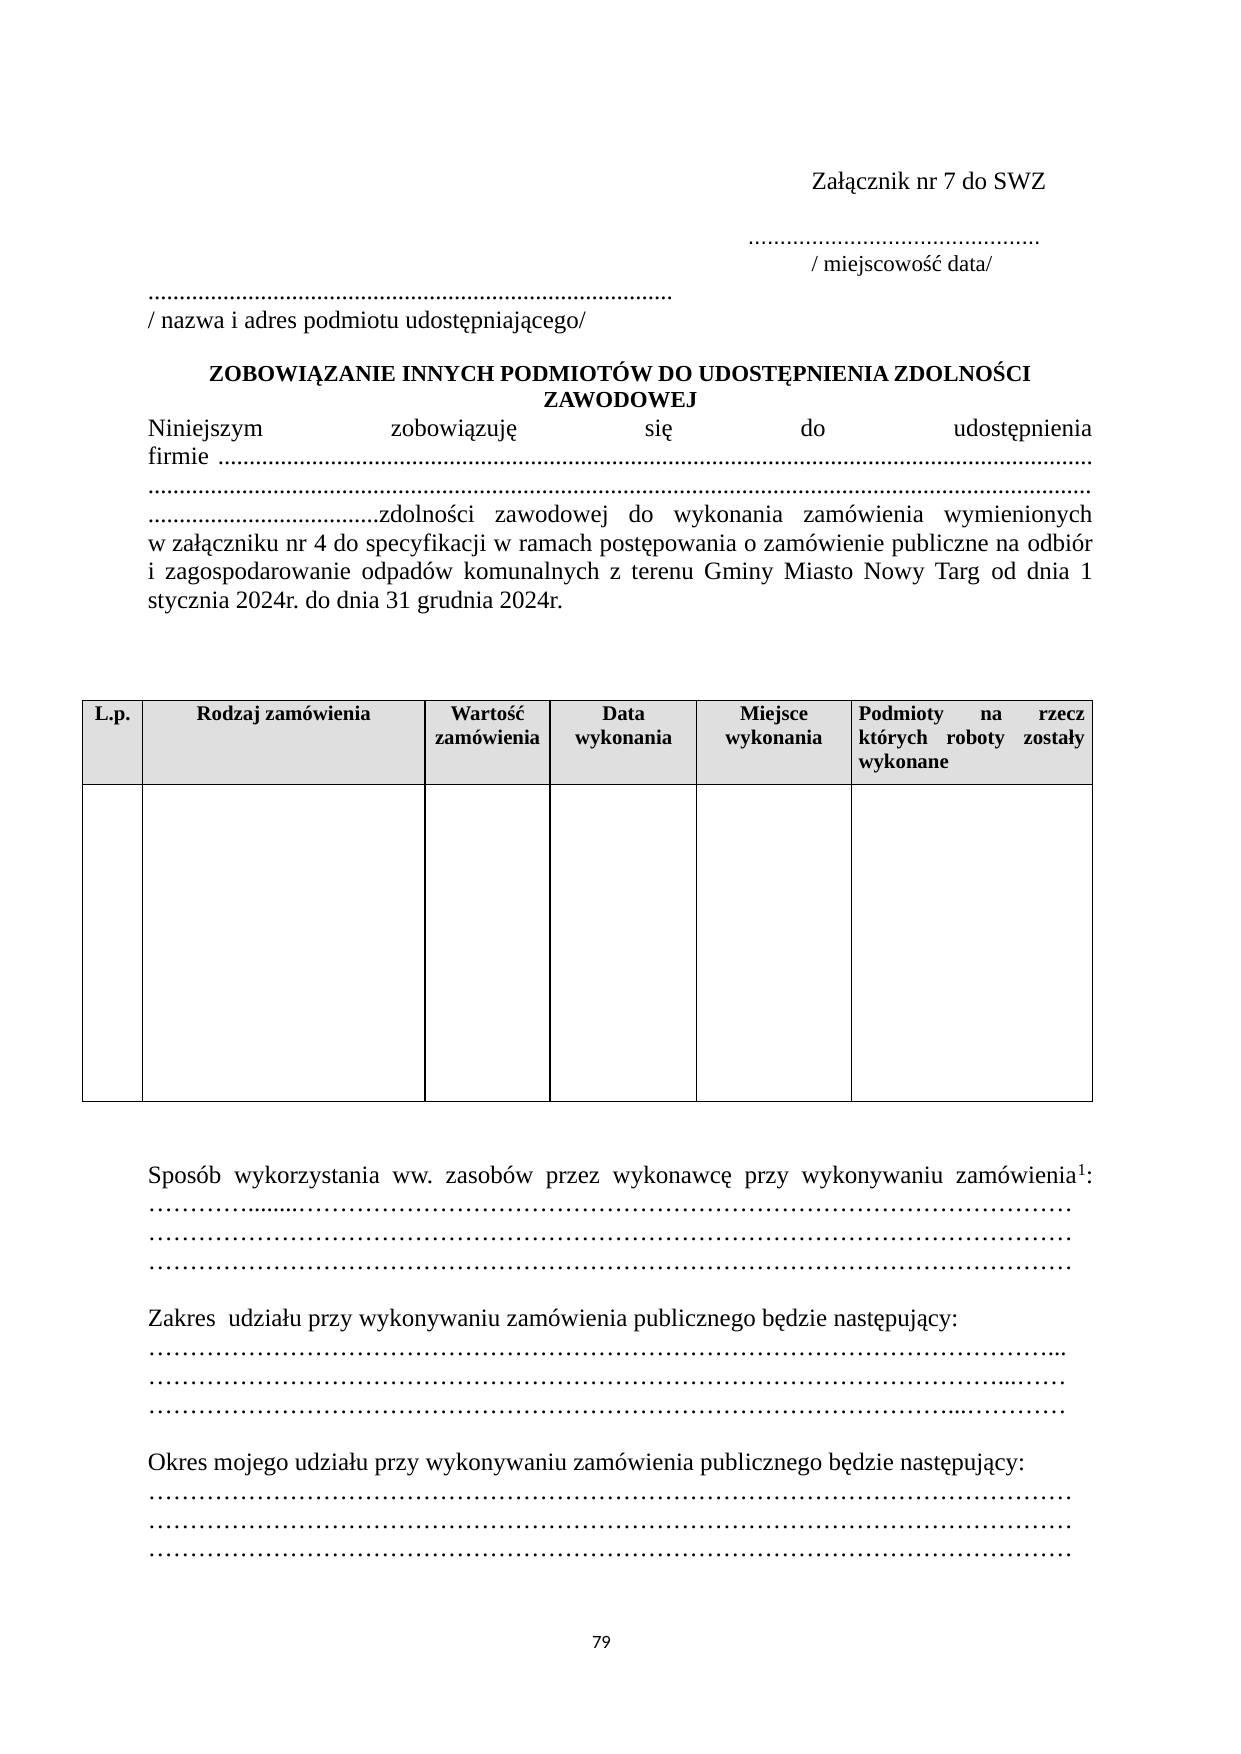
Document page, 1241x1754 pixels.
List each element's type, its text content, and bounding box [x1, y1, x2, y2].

text ………………………………………………………………………………………………… [148, 1505, 1093, 1533]
text ………………………………………………………………………………………………… [148, 1476, 1093, 1505]
text Niniejszym zobowiązuję się do udostępnienia firmie ........................................................................................................................................................................................................................................................................................................................................zdolności zawodowej do wykonania zamówienia wymienionych w załączniku nr 4 do specyfikacji w ramach postępowania o zamówienie publiczne na odbiór i zagospodarowanie odpadów komunalnych z terenu Gminy Miasto Nowy Targ od dnia 1 stycznia 2024r. do dnia 31 grudnia 2024r. [148, 413, 1093, 614]
text ZOBOWIĄZANIE INNYCH PODMIOTÓW DO UDOSTĘPNIENIA ZDOLNOŚCI ZAWODOWEJ [148, 360, 1093, 413]
table_header L.p. [83, 701, 142, 784]
table_header Rodzaj zamówienia [143, 701, 424, 784]
table_cell [426, 785, 549, 1101]
text ……………………………………………………………………………………...………… [148, 1390, 1093, 1418]
text Sposób wykorzystania ww. zasobów przez wykonawcę przy wykonywaniu zamówienia1: …………........………………………………………………………………………………… [148, 1160, 1093, 1217]
text ………………………………………………………………………………………………... [148, 1332, 1093, 1361]
table_header Wartość zamówienia [426, 701, 549, 784]
text Załącznik nr 7 do SWZ [811, 166, 1093, 194]
table_cell [551, 785, 696, 1101]
table_cell [852, 785, 1092, 1101]
text Zakres udziału przy wykonywaniu zamówienia publicznego będzie następujący: [148, 1303, 1093, 1332]
table_header Miejsce wykonania [697, 701, 851, 784]
text .............................................. [148, 223, 1093, 250]
text ………………………………………………………………………………………………… [148, 1217, 1093, 1246]
text / nazwa i adres podmiotu udostępniającego/ [148, 305, 1093, 333]
table_cell [697, 785, 851, 1101]
table_header Podmioty na rzecz których roboty zostały wykonane [852, 701, 1092, 784]
text …………………………………………………………………………………………...…… [148, 1361, 1093, 1390]
table_header Data wykonania [551, 701, 696, 784]
text Okres mojego udziału przy wykonywaniu zamówienia publicznego będzie następujący: [148, 1447, 1093, 1476]
text .................................................................................... [148, 276, 1093, 305]
text ………………………………………………………………………………………………… [148, 1533, 1093, 1562]
table_cell [143, 785, 424, 1101]
table_cell [83, 785, 142, 1101]
text ………………………………………………………………………………………………… [148, 1246, 1093, 1275]
text / miejscowość data/ [738, 250, 1093, 276]
